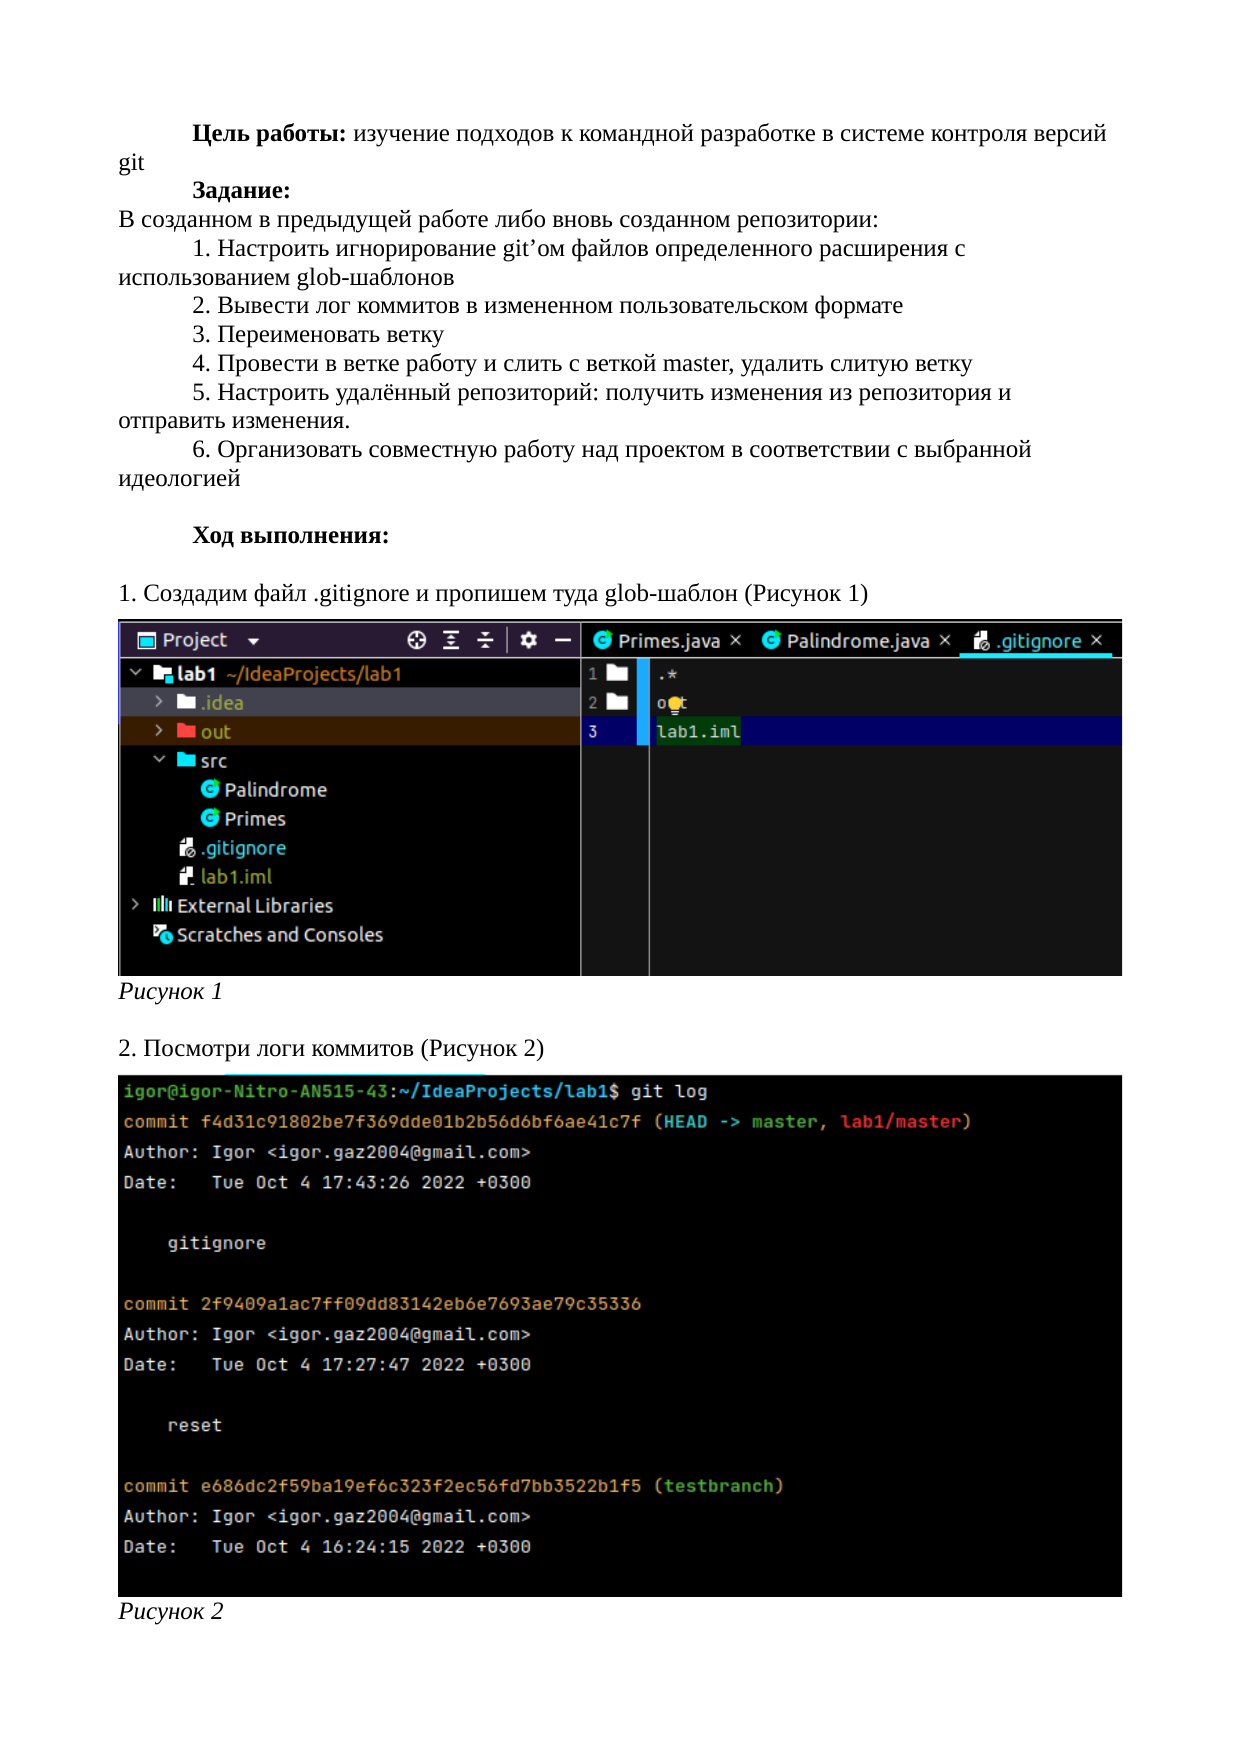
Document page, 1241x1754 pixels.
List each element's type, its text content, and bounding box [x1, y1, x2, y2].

text Рисунок 2 [118, 1597, 1122, 1625]
text 2. Вывести лог коммитов в измененном пользовательском формате [118, 291, 1122, 319]
picture [118, 619, 1123, 976]
text Задание: [118, 176, 1122, 204]
text 4. Провести в ветке работу и слить с веткой master, удалить слитую ветку [118, 348, 1122, 377]
text Ход выполнения: [118, 521, 1122, 549]
text 2. Посмотри логи коммитов (Рисунок 2) [118, 1033, 1122, 1062]
text В созданном в предыдущей работе либо вновь созданном репозитории: [118, 204, 1122, 233]
text Цель работы: изучение подходов к командной разработке в системе контроля версий git [118, 118, 1122, 176]
text 1. Создадим файл .gitignore и пропишем туда glob-шаблон (Рисунок 1) [118, 578, 1122, 607]
text 1. Настроить игнорирование git’ом файлов определенного расширения с использованием glob-шаблонов [118, 233, 1122, 291]
text Рисунок 1 [118, 976, 1122, 1004]
text 6. Организовать совместную работу над проектом в соответствии с выбранной идеологией [118, 434, 1122, 492]
picture [118, 1074, 1123, 1597]
text 5. Настроить удалённый репозиторий: получить изменения из репозитория и отправить изменения. [118, 377, 1122, 434]
text 3. Переименовать ветку [118, 319, 1122, 348]
